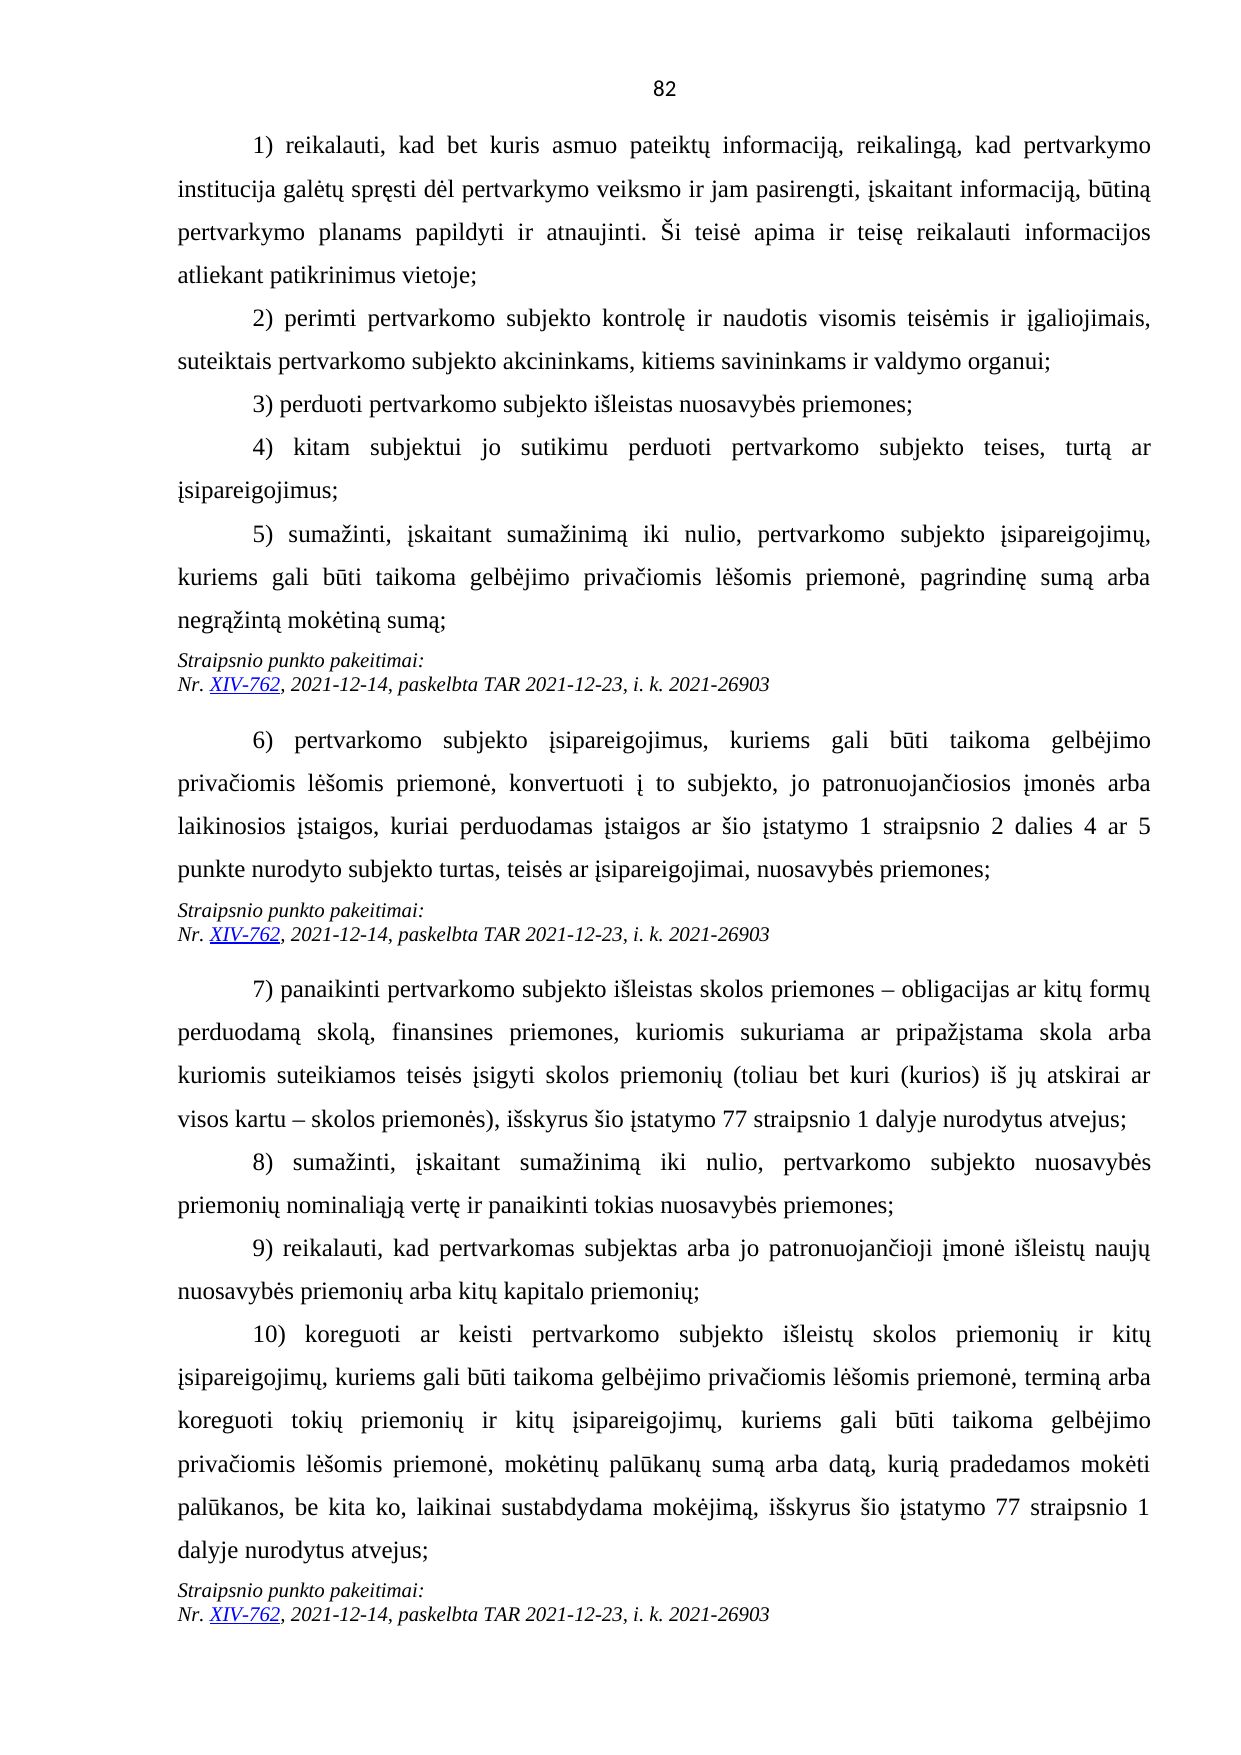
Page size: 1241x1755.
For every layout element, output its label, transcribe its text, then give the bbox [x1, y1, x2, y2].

text 10) koreguoti ar keisti pertvarkomo subjekto išleistų skolos priemonių ir kitų įsipareigojimų, kuriems gali būti taikoma gelbėjimo privačiomis lėšomis priemonė, terminą arba koreguoti tokių priemonių ir kitų įsipareigojimų, kuriems gali būti taikoma gelbėjimo privačiomis lėšomis priemonė, mokėtinų palūkanų sumą arba datą, kurią pradedamos mokėti palūkanos, be kita ko, laikinai sustabdydama mokėjimą, išskyrus šio įstatymo 77 straipsnio 1 dalyje nurodytus atvejus; [177, 1319, 1152, 1564]
text Straipsnio punkto pakeitimai: [177, 1578, 1152, 1602]
text Nr. XIV-762, 2021-12-14, paskelbta TAR 2021-12-23, i. k. 2021-26903 [177, 1602, 1152, 1626]
text Nr. XIV-762, 2021-12-14, paskelbta TAR 2021-12-23, i. k. 2021-26903 [177, 922, 1152, 946]
text 6) pertvarkomo subjekto įsipareigojimus, kuriems gali būti taikoma gelbėjimo privačiomis lėšomis priemonė, konvertuoti į to subjekto, jo patronuojančiosios įmonės arba laikinosios įstaigos, kuriai perduodamas įstaigos ar šio įstatymo 1 straipsnio 2 dalies 4 ar 5 punkte nurodyto subjekto turtas, teisės ar įsipareigojimai, nuosavybės priemones; [177, 725, 1152, 883]
text 2) perimti pertvarkomo subjekto kontrolę ir naudotis visomis teisėmis ir įgaliojimais, suteiktais pertvarkomo subjekto akcininkams, kitiems savininkams ir valdymo organui; [177, 303, 1152, 375]
text 1) reikalauti, kad bet kuris asmuo pateiktų informaciją, reikalingą, kad pertvarkymo institucija galėtų spręsti dėl pertvarkymo veiksmo ir jam pasirengti, įskaitant informaciją, būtiną pertvarkymo planams papildyti ir atnaujinti. Ši teisė apima ir teisę reikalauti informacijos atliekant patikrinimus vietoje; [177, 131, 1152, 289]
text Straipsnio punkto pakeitimai: [177, 648, 1152, 672]
text Nr. XIV-762, 2021-12-14, paskelbta TAR 2021-12-23, i. k. 2021-26903 [177, 672, 1152, 696]
text 5) sumažinti, įskaitant sumažinimą iki nulio, pertvarkomo subjekto įsipareigojimų, kuriems gali būti taikoma gelbėjimo privačiomis lėšomis priemonė, pagrindinę sumą arba negrąžintą mokėtiną sumą; [177, 519, 1152, 634]
text 9) reikalauti, kad pertvarkomas subjektas arba jo patronuojančioji įmonė išleistų naujų nuosavybės priemonių arba kitų kapitalo priemonių; [177, 1233, 1152, 1305]
text 3) perduoti pertvarkomo subjekto išleistas nuosavybės priemones; [177, 389, 1152, 418]
text 4) kitam subjektui jo sutikimu perduoti pertvarkomo subjekto teises, turtą ar įsipareigojimus; [177, 432, 1152, 504]
text 8) sumažinti, įskaitant sumažinimą iki nulio, pertvarkomo subjekto nuosavybės priemonių nominaliąją vertę ir panaikinti tokias nuosavybės priemones; [177, 1147, 1152, 1219]
text Straipsnio punkto pakeitimai: [177, 897, 1152, 922]
text 7) panaikinti pertvarkomo subjekto išleistas skolos priemones – obligacijas ar kitų formų perduodamą skolą, finansines priemones, kuriomis sukuriama ar pripažįstama skola arba kuriomis suteikiamos teisės įsigyti skolos priemonių (toliau bet kuri (kurios) iš jų atskirai ar visos kartu – skolos priemonės), išskyrus šio įstatymo 77 straipsnio 1 dalyje nurodytus atvejus; [177, 974, 1152, 1132]
